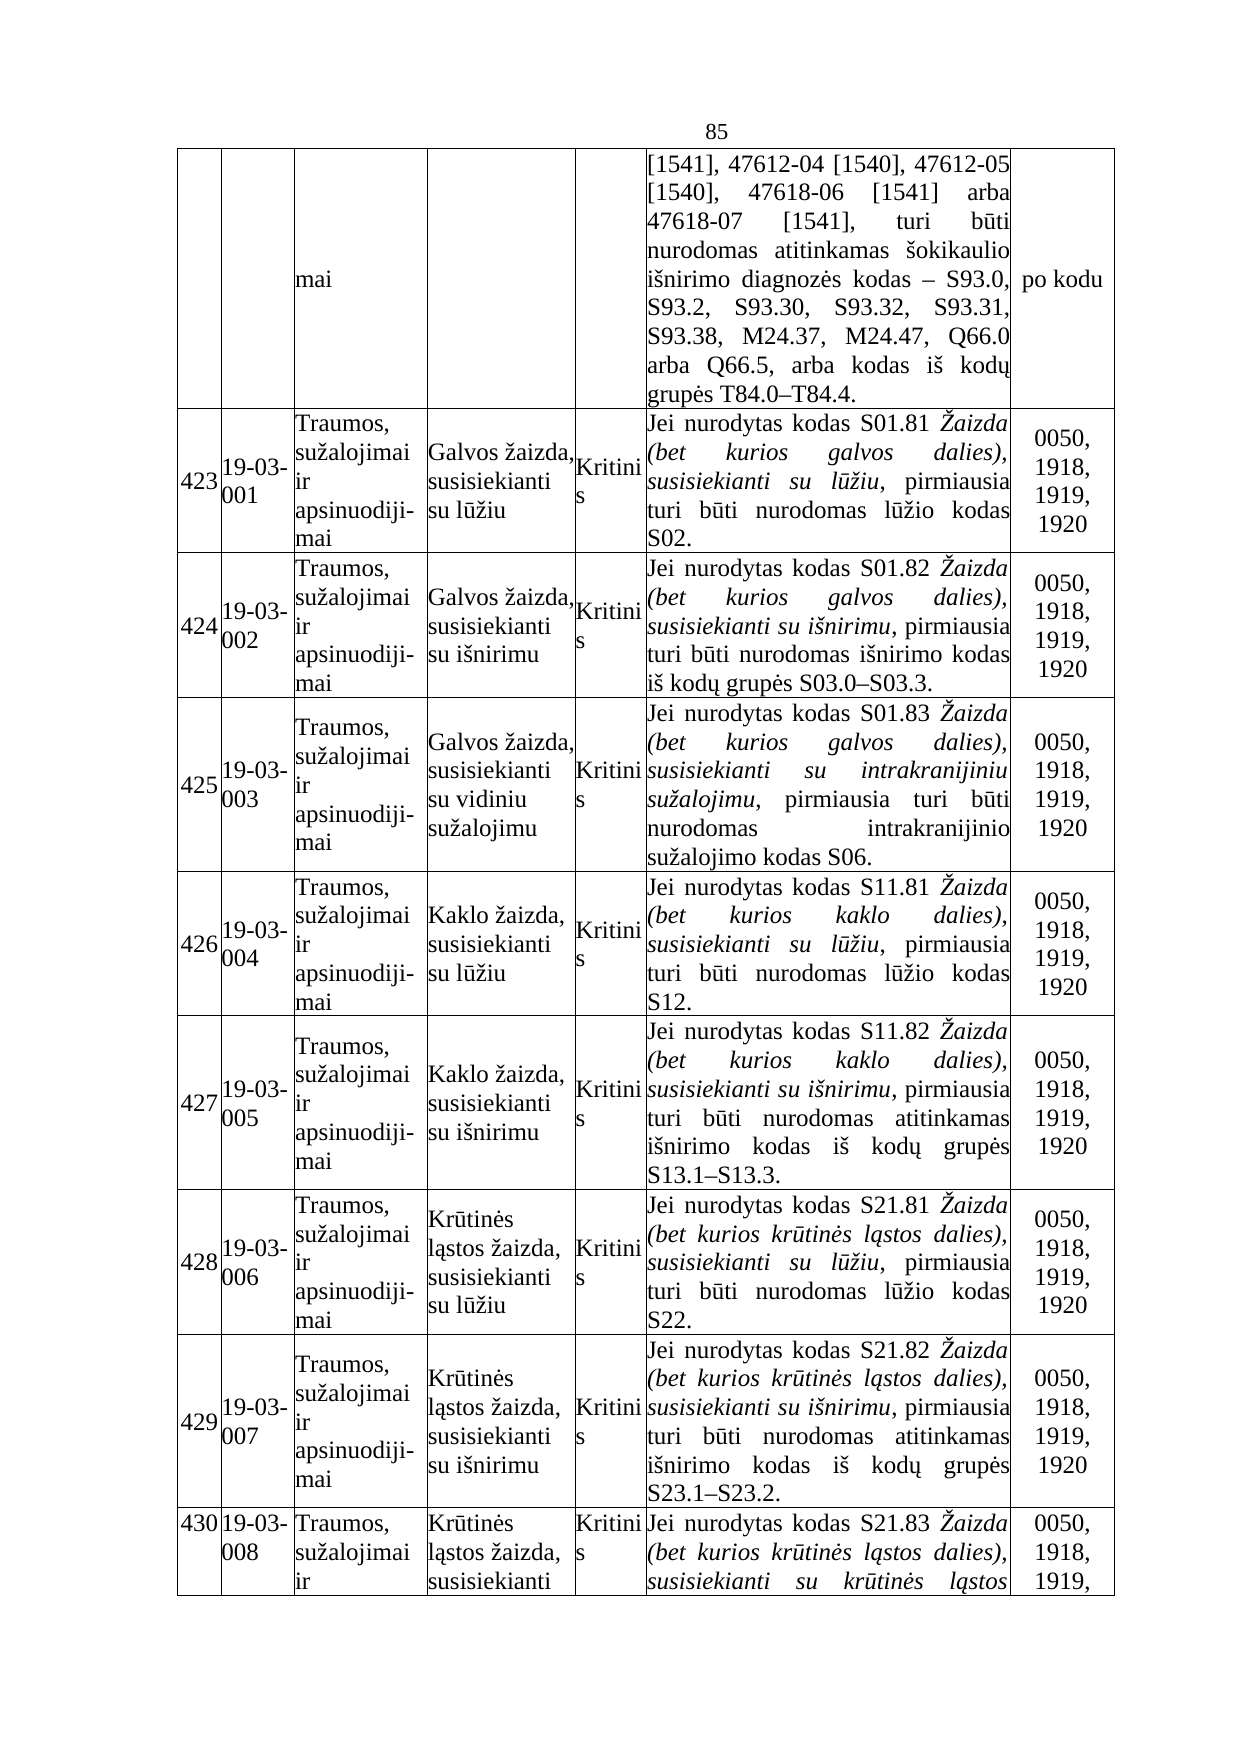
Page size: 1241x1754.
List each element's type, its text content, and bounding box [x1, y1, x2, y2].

table_cell 0050, 1918, 1919, 1920 [1011, 553, 1114, 697]
table_cell [1541], 47612-04 [1540], 47612-05 [1540], 47618-06 [1541] arba 47618-07 [1541], turi būti nurodomas atitinkamas šokikaulio išnirimo diagnozės kodas – S93.0, S93.2, S93.30, S93.32, S93.31, S93.38, M24.37, M24.47, Q66.0 arba Q66.5, arba kodas iš kodų grupės T84.0–T84.4. [647, 149, 1010, 407]
table_cell Jei nurodytas kodas S21.81 Žaizda (bet kurios krūtinės ląstos dalies), susisiekianti su lūžiu, pirmiausia turi būti nurodomas lūžio kodas S22. [647, 1190, 1010, 1334]
table_cell Jei nurodytas kodas S21.83 Žaizda (bet kurios krūtinės ląstos dalies), susisiekianti su krūtinės ląstos [647, 1508, 1010, 1594]
table_cell Kritinis [576, 1508, 646, 1594]
table_cell 0050, 1918, 1919, 1920 [1011, 1016, 1114, 1189]
table_cell [178, 149, 221, 407]
table_cell 19-03-006 [222, 1190, 294, 1334]
table_cell 0050, 1918, 1919, 1920 [1011, 1335, 1114, 1507]
table_cell 19-03-001 [222, 409, 294, 552]
table_cell 19-03-007 [222, 1335, 294, 1507]
table_cell Traumos, sužalojimai ir apsinuodiji-mai [295, 409, 427, 552]
table_cell 19-03-003 [222, 698, 294, 871]
table_cell Kritinis [576, 553, 646, 697]
table_cell [222, 149, 294, 407]
table_cell Krūtinės ląstos žaizda, susisiekianti [428, 1508, 575, 1594]
table_cell Jei nurodytas kodas S01.83 Žaizda (bet kurios galvos dalies), susisiekianti su intrakranijiniu sužalojimu, pirmiausia turi būti nurodomas intrakranijinio sužalojimo kodas S06. [647, 698, 1010, 871]
table_cell 426 [178, 872, 221, 1015]
table_cell 19-03-008 [222, 1508, 294, 1594]
table_cell 424 [178, 553, 221, 697]
table_cell Jei nurodytas kodas S11.82 Žaizda (bet kurios kaklo dalies), susisiekianti su išnirimu, pirmiausia turi būti nurodomas atitinkamas išnirimo kodas iš kodų grupės S13.1–S13.3. [647, 1016, 1010, 1189]
table_cell Kritinis [576, 1190, 646, 1334]
table_cell 19-03-005 [222, 1016, 294, 1189]
table_cell 19-03-004 [222, 872, 294, 1015]
table_cell Traumos, sužalojimai ir apsinuodiji-mai [295, 872, 427, 1015]
table_cell Jei nurodytas kodas S11.81 Žaizda (bet kurios kaklo dalies), susisiekianti su lūžiu, pirmiausia turi būti nurodomas lūžio kodas S12. [647, 872, 1010, 1015]
table_cell 0050, 1918, 1919, 1920 [1011, 409, 1114, 552]
table_cell Jei nurodytas kodas S21.82 Žaizda (bet kurios krūtinės ląstos dalies), susisiekianti su išnirimu, pirmiausia turi būti nurodomas atitinkamas išnirimo kodas iš kodų grupės S23.1–S23.2. [647, 1335, 1010, 1507]
table_cell [576, 149, 646, 407]
table_cell Kaklo žaizda, susisiekianti su išnirimu [428, 1016, 575, 1189]
table_cell Krūtinės ląstos žaizda, susisiekianti su lūžiu [428, 1190, 575, 1334]
table_cell Jei nurodytas kodas S01.82 Žaizda (bet kurios galvos dalies), susisiekianti su išnirimu, pirmiausia turi būti nurodomas išnirimo kodas iš kodų grupės S03.0–S03.3. [647, 553, 1010, 697]
table_cell Traumos, sužalojimai ir [295, 1508, 427, 1594]
table_cell Galvos žaizda, susisiekianti su lūžiu [428, 409, 575, 552]
table_cell Traumos, sužalojimai ir apsinuodiji-mai [295, 698, 427, 871]
table_cell Galvos žaizda, susisiekianti su vidiniu sužalojimu [428, 698, 575, 871]
table_cell Traumos, sužalojimai ir apsinuodiji-mai [295, 553, 427, 697]
table_cell Traumos, sužalojimai ir apsinuodiji-mai [295, 1016, 427, 1189]
table_cell 0050, 1918, 1919, 1920 [1011, 1190, 1114, 1334]
table_cell Kaklo žaizda, susisiekianti su lūžiu [428, 872, 575, 1015]
table_cell 430 [178, 1508, 221, 1594]
table_cell Jei nurodytas kodas S01.81 Žaizda (bet kurios galvos dalies), susisiekianti su lūžiu, pirmiausia turi būti nurodomas lūžio kodas S02. [647, 409, 1010, 552]
table_cell Traumos, sužalojimai ir apsinuodiji-mai [295, 1190, 427, 1334]
table_cell mai [295, 149, 427, 407]
table_cell 19-03-002 [222, 553, 294, 697]
table_cell Kritinis [576, 698, 646, 871]
table_cell Kritinis [576, 409, 646, 552]
table_cell 428 [178, 1190, 221, 1334]
table_cell 0050, 1918, 1919, [1011, 1508, 1114, 1594]
table_cell Galvos žaizda, susisiekianti su išnirimu [428, 553, 575, 697]
table_cell 0050, 1918, 1919, 1920 [1011, 698, 1114, 871]
table_cell Kritinis [576, 872, 646, 1015]
table_cell Kritinis [576, 1335, 646, 1507]
table_cell 425 [178, 698, 221, 871]
table_cell [428, 149, 575, 407]
table_cell po kodu [1011, 149, 1114, 407]
table_cell 423 [178, 409, 221, 552]
table_cell 427 [178, 1016, 221, 1189]
table_cell Traumos, sužalojimai ir apsinuodiji-mai [295, 1335, 427, 1507]
table_cell 429 [178, 1335, 221, 1507]
table_cell Krūtinės ląstos žaizda, susisiekianti su išnirimu [428, 1335, 575, 1507]
table_cell Kritinis [576, 1016, 646, 1189]
table_cell 0050, 1918, 1919, 1920 [1011, 872, 1114, 1015]
